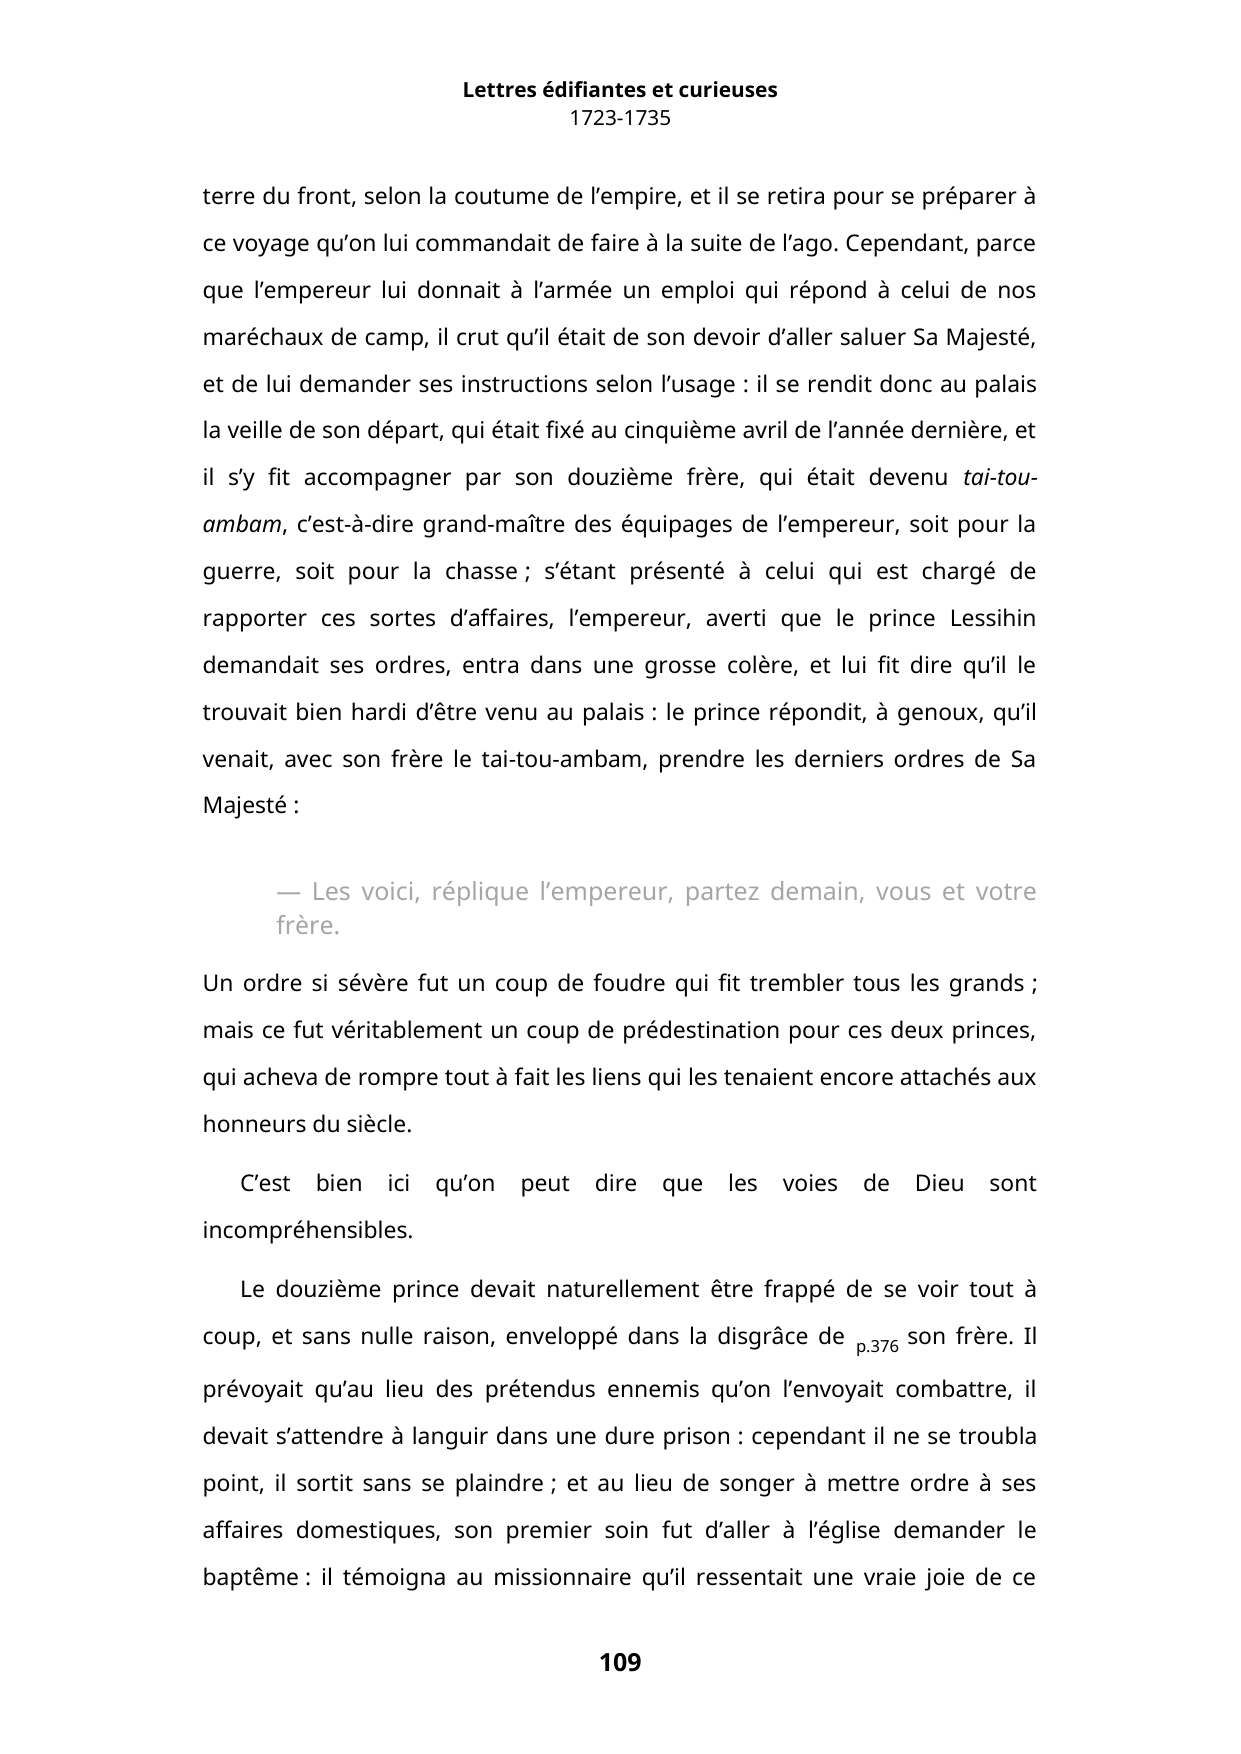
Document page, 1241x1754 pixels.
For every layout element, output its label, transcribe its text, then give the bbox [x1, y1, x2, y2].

text — Les voici, réplique l’empereur, partez demain, vous et votre frère. [276, 874, 1038, 942]
text C’est bien ici qu’on peut dire que les voies de Dieu sont incompréhensibles. [202, 1167, 1038, 1245]
text Un ordre si sévère fut un coup de foudre qui fit trembler tous les grands ; mais ce fut véritablement un coup de prédestination pour ces deux princes, qui acheva de rompre tout à fait les liens qui les tenaient encore attachés aux honneurs du siècle. [202, 967, 1038, 1139]
text terre du front, selon la coutume de l’empire, et il se retira pour se préparer à ce voyage qu’on lui commandait de faire à la suite de l’ago. Cependant, parce que l’empereur lui donnait à l’armée un emploi qui répond à celui de nos maréchaux de camp, il crut qu’il était de son devoir d’aller saluer Sa Majesté, et de lui demander ses instructions selon l’usage : il se rendit donc au palais la veille de son départ, qui était fixé au cinquième avril de l’année dernière, et il s’y fit accompagner par son douzième frère, qui était devenu tai-tou-ambam, c’est-à-dire grand-maître des équipages de l’empereur, soit pour la guerre, soit pour la chasse ; s’étant présenté à celui qui est chargé de rapporter ces sortes d’affaires, l’empereur, averti que le prince Lessihin demandait ses ordres, entra dans une grosse colère, et lui fit dire qu’il le trouvait bien hardi d’être venu au palais : le prince répondit, à genoux, qu’il venait, avec son frère le tai-tou-ambam, prendre les derniers ordres de Sa Majesté : [202, 180, 1038, 821]
text Le douzième prince devait naturellement être frappé de se voir tout à coup, et sans nulle raison, enveloppé dans la disgrâce de p.376 son frère. Il prévoyait qu’au lieu des prétendus ennemis qu’on l’envoyait combattre, il devait s’attendre à languir dans une dure prison : cependant il ne se troubla point, il sortit sans se plaindre ; et au lieu de songer à mettre ordre à ses affaires domestiques, son premier soin fut d’aller à l’église demander le baptême : il témoigna au missionnaire qu’il ressentait une vraie joie de ce [202, 1273, 1038, 1592]
